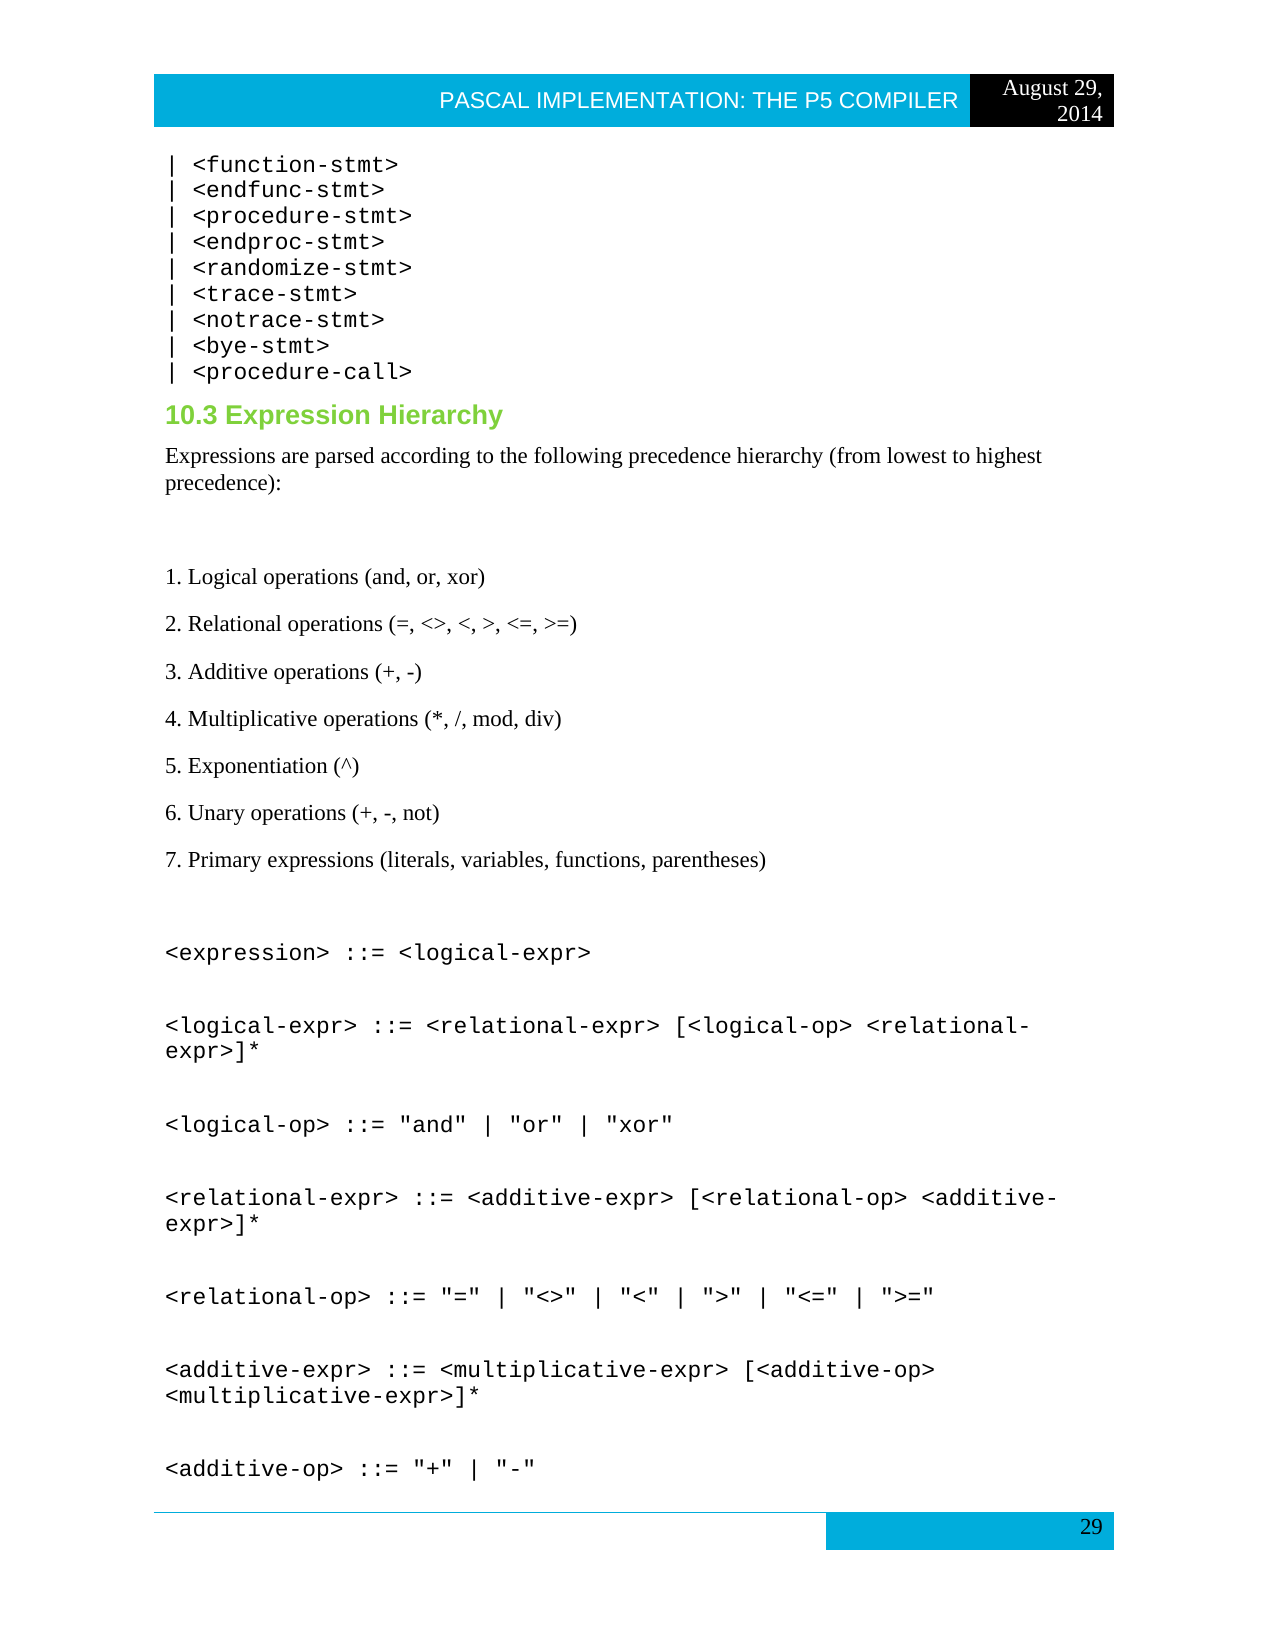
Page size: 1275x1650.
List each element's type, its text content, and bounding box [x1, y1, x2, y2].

text <additive-expr> ::= <multiplicative-expr> [<additive-op> <multiplicative-expr>]* [165, 1358, 1125, 1410]
text | <randomize-stmt> [165, 257, 1125, 283]
text 3. Additive operations (+, -) [165, 658, 1125, 684]
subtitle Expression Hierarchy [165, 399, 1125, 430]
text 4. Multiplicative operations (*, /, mod, div) [165, 705, 1125, 731]
text | <trace-stmt> [165, 283, 1125, 308]
text | <procedure-stmt> [165, 205, 1125, 231]
text 7. Primary expressions (literals, variables, functions, parentheses) [165, 846, 1125, 873]
text Expressions are parsed according to the following precedence hierarchy (from lowest to highest precedence): [165, 443, 1125, 495]
text <relational-op> ::= "=" | "<>" | "<" | ">" | "<=" | ">=" [165, 1285, 1125, 1311]
text | <bye-stmt> [165, 334, 1125, 360]
text <additive-op> ::= "+" | "-" [165, 1457, 1125, 1483]
text | <procedure-call> [165, 360, 1125, 386]
text 2. Relational operations (=, <>, <, >, <=, >=) [165, 611, 1125, 637]
text | <function-stmt> [165, 153, 1125, 179]
text | <endfunc-stmt> [165, 179, 1125, 205]
text <logical-op> ::= "and" | "or" | "xor" [165, 1113, 1125, 1139]
text 1. Logical operations (and, or, xor) [165, 563, 1125, 590]
text <relational-expr> ::= <additive-expr> [<relational-op> <additive-expr>]* [165, 1186, 1125, 1238]
text 6. Unary operations (+, -, not) [165, 799, 1125, 826]
text | <notrace-stmt> [165, 308, 1125, 334]
text <logical-expr> ::= <relational-expr> [<logical-op> <relational-expr>]* [165, 1014, 1125, 1066]
text 5. Exponentiation (^) [165, 752, 1125, 778]
text <expression> ::= <logical-expr> [165, 941, 1125, 967]
text | <endproc-stmt> [165, 231, 1125, 257]
